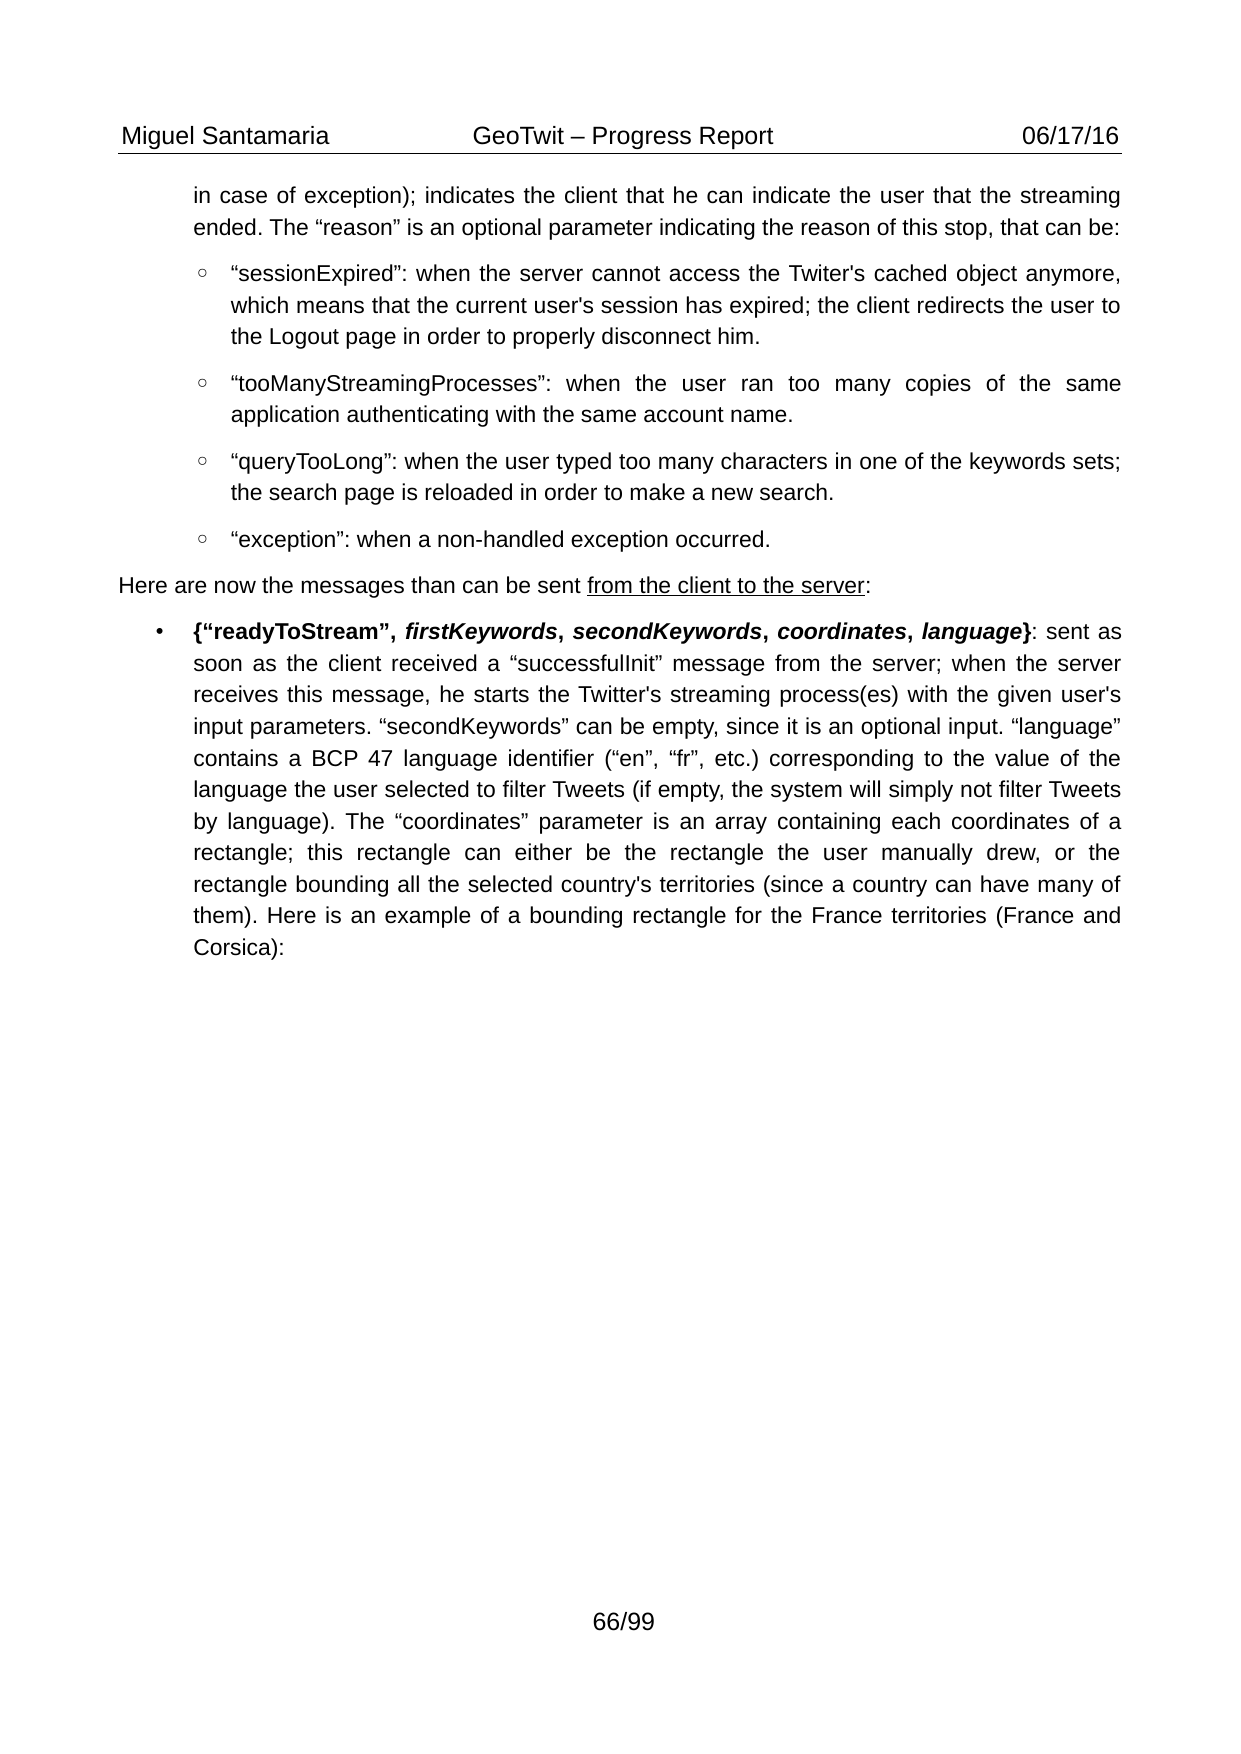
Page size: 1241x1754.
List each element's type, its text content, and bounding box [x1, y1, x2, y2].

list in case of exception); indicates the client that he can indicate the user that the streaming ended. The “reason” is an optional parameter indicating the reason of this stop, that can be: [156, 182, 1122, 240]
list {“readyToStream”, firstKeywords, secondKeywords, coordinates, language}: sent as soon as the client received a “successfulInit” message from the server; when the server receives this message, he starts the Twitter's streaming process(es) with the given user's input parameters. “secondKeywords” can be empty, since it is an optional input. “language” contains a BCP 47 language identifier (“en”, “fr”, etc.) corresponding to the value of the language the user selected to filter Tweets (if empty, the system will simply not filter Tweets by language). The “coordinates” parameter is an array containing each coordinates of a rectangle; this rectangle can either be the rectangle the user manually drew, or the rectangle bounding all the selected country's territories (since a country can have many of them). Here is an example of a bounding rectangle for the France territories (France and Corsica): [156, 618, 1122, 960]
text Here are now the messages than can be sent from the client to the server: [118, 572, 1122, 598]
list “exception”: when a non-handled exception occurred. [193, 526, 1122, 552]
list “queryTooLong”: when the user typed too many characters in one of the keywords sets; the search page is reloaded in order to make a new search. [193, 448, 1122, 506]
list “tooManyStreamingProcesses”: when the user ran too many copies of the same application authenticating with the same account name. [193, 370, 1122, 428]
list “sessionExpired”: when the server cannot access the Twiter's cached object anymore, which means that the current user's session has expired; the client redirects the user to the Logout page in order to properly disconnect him. [193, 260, 1122, 350]
